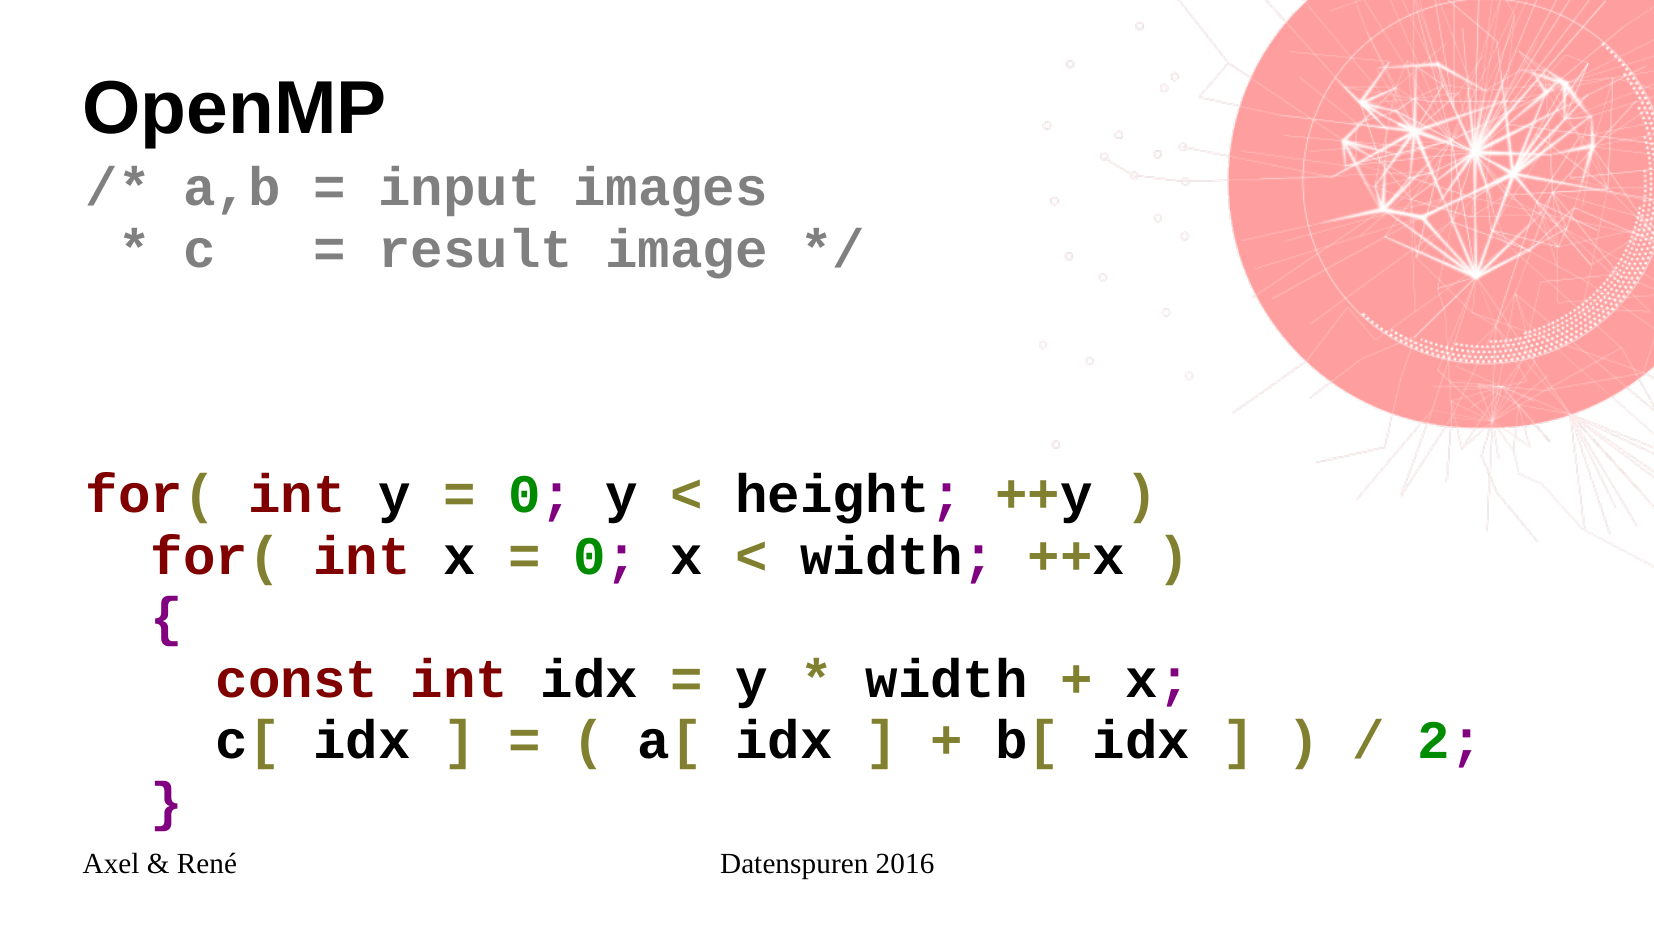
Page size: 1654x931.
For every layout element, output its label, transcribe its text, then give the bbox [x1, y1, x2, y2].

title OpenMP [82, 65, 1571, 150]
text_box /* a,b = input images * c = result image */ for( int y = 0; y < height; ++y ) for( int x = 0; x < width; ++x ) { const int idx = y * width + x; c[ idx ] = ( a[ idx ] + b[ idx ] ) / 2; } [70, 152, 1498, 844]
